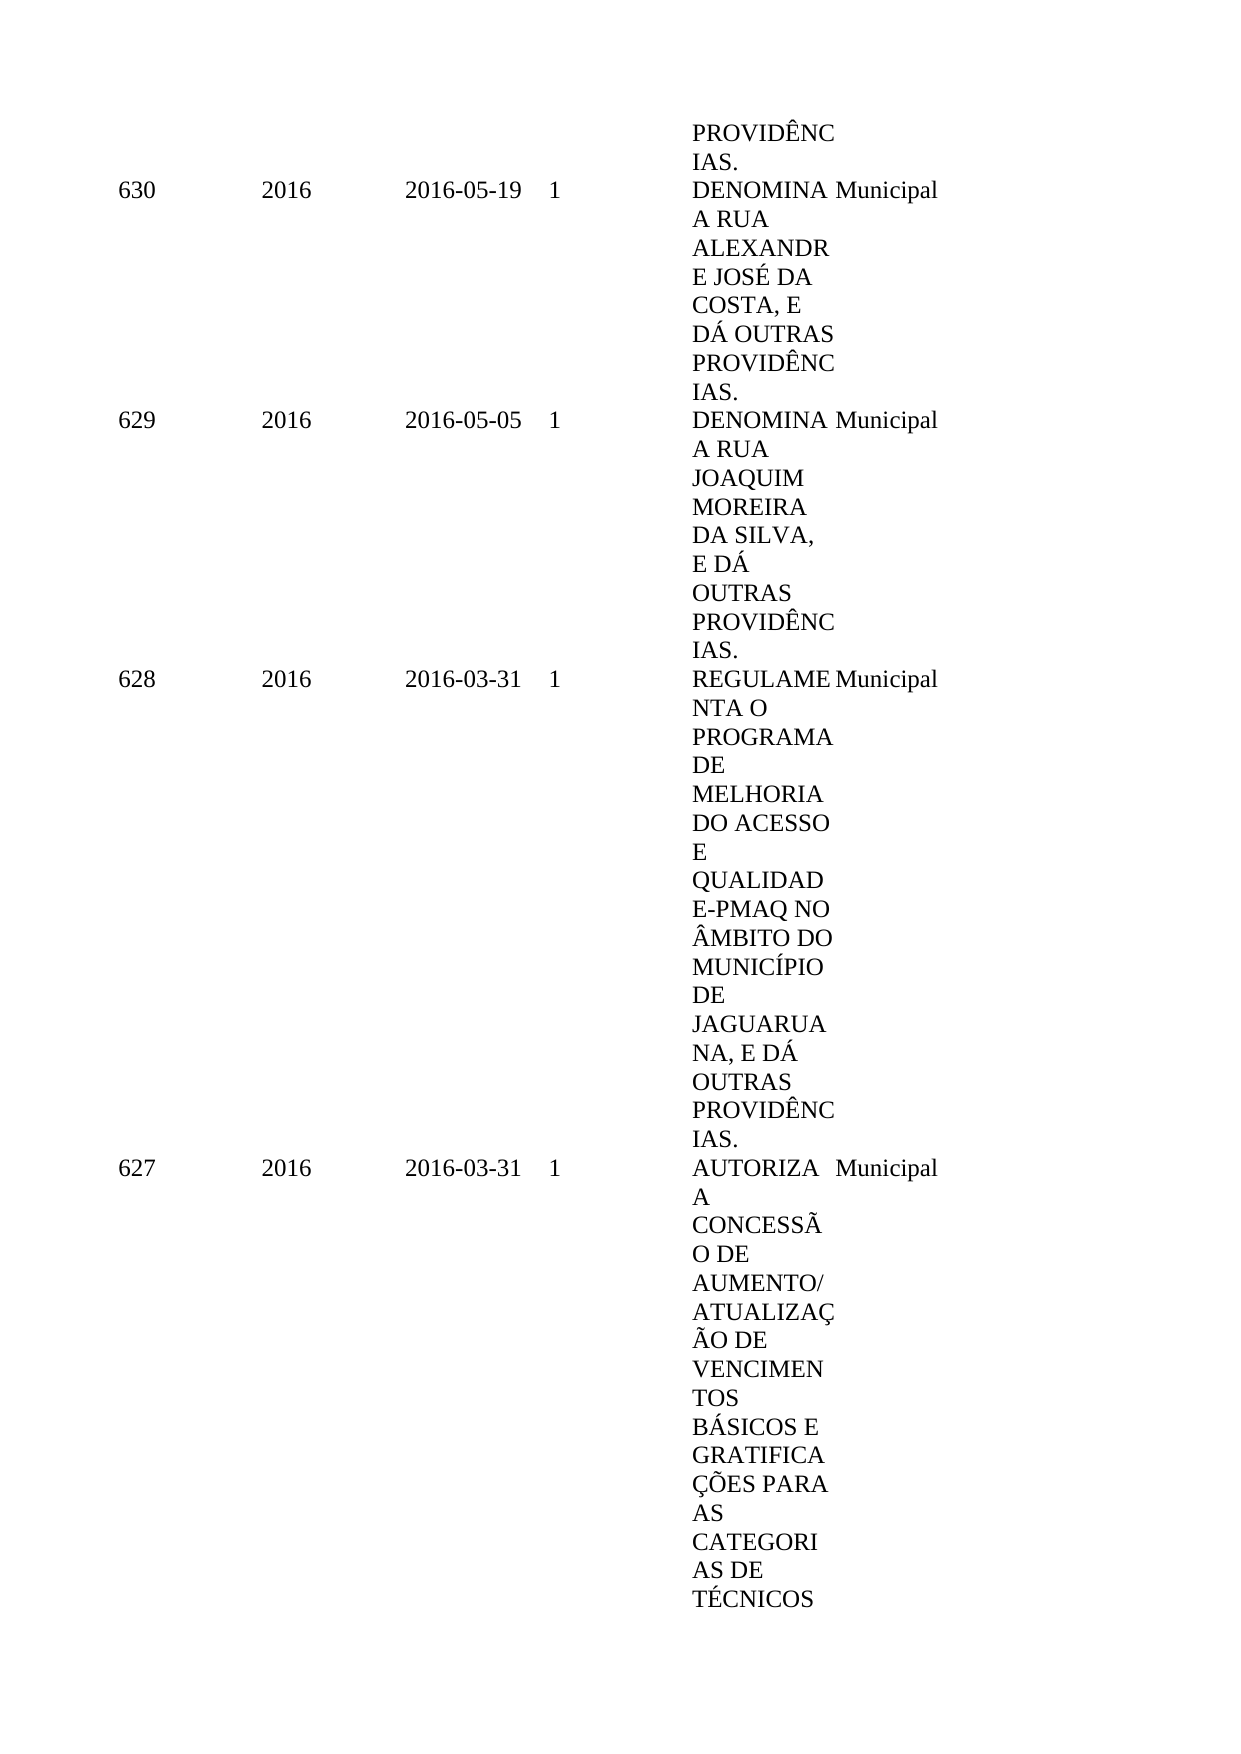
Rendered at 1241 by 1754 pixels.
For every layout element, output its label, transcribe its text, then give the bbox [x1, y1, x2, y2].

table_cell 2016 [261, 1153, 405, 1613]
table_cell [548, 118, 692, 176]
table_cell 2016-03-31 [405, 1153, 548, 1613]
table_cell [979, 176, 1122, 406]
table_cell [979, 664, 1122, 1153]
table_cell 630 [118, 176, 261, 406]
table_cell 1 [548, 664, 692, 1153]
table_cell AUTORIZA A CONCESSÃO DE AUMENTO/ATUALIZAÇÃO DE VENCIMENTOS BÁSICOS E GRATIFICAÇÕES PARA AS CATEGORIAS DE TÉCNICOS [692, 1153, 835, 1613]
table_cell DENOMINA A RUA JOAQUIM MOREIRA DA SILVA, E DÁ OUTRAS PROVIDÊNCIAS. [692, 406, 835, 664]
table_cell 2016 [261, 664, 405, 1153]
table_cell PROVIDÊNCIAS. [692, 118, 835, 176]
table_cell DENOMINA A RUA ALEXANDRE JOSÉ DA COSTA, E DÁ OUTRAS PROVIDÊNCIAS. [692, 176, 835, 406]
table_cell 2016 [261, 406, 405, 664]
table_cell [118, 118, 261, 176]
table_cell [979, 1153, 1122, 1613]
table_cell [979, 406, 1122, 664]
table_cell Municipal [835, 1153, 979, 1613]
table_cell [835, 118, 979, 176]
table_cell 1 [548, 406, 692, 664]
table_cell 628 [118, 664, 261, 1153]
table_cell 629 [118, 406, 261, 664]
table_cell Municipal [835, 176, 979, 406]
table_cell 2016-03-31 [405, 664, 548, 1153]
table_cell 2016 [261, 176, 405, 406]
table_cell 1 [548, 176, 692, 406]
table_cell [405, 118, 548, 176]
table_cell Municipal [835, 664, 979, 1153]
table_cell 627 [118, 1153, 261, 1613]
table_cell 2016-05-19 [405, 176, 548, 406]
table_cell Municipal [835, 406, 979, 664]
table_cell 2016-05-05 [405, 406, 548, 664]
table_cell [261, 118, 405, 176]
table_cell [979, 118, 1122, 176]
table_cell REGULAMENTA O PROGRAMA DE MELHORIA DO ACESSO E QUALIDADE-PMAQ NO ÂMBITO DO MUNICÍPIO DE JAGUARUANA, E DÁ OUTRAS PROVIDÊNCIAS. [692, 664, 835, 1153]
table_cell 1 [548, 1153, 692, 1613]
